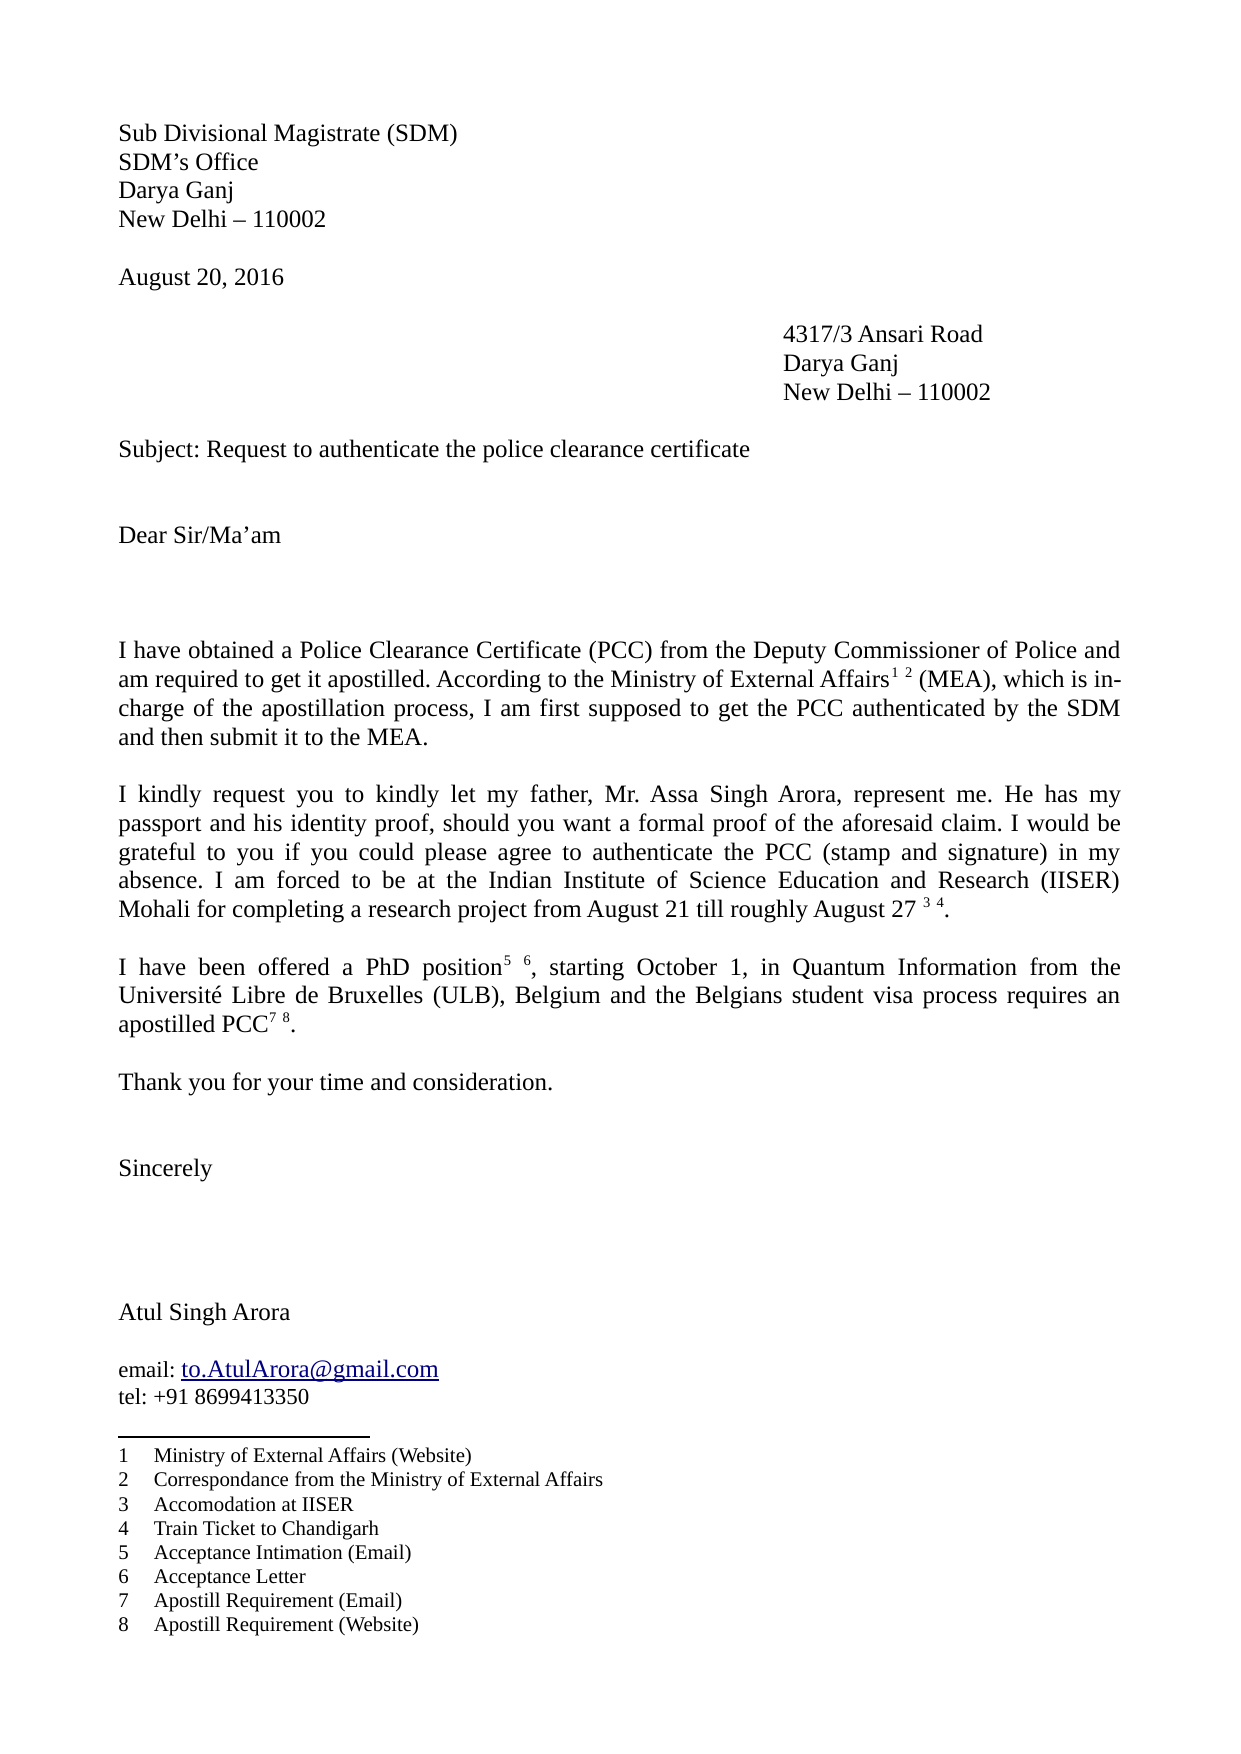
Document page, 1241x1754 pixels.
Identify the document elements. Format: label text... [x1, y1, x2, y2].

text New Delhi – 110002 [118, 204, 1122, 233]
text Subject: Request to authenticate the police clearance certificate [118, 434, 1122, 463]
text Sub Divisional Magistrate (SDM) [118, 118, 1122, 147]
text I have been offered a PhD position , starting October 1, in Quantum Information from the Université Libre de Bruxelles (ULB), Belgium and the Belgians student visa process requires an apostilled PCC . [118, 952, 1122, 1038]
text Dear Sir/Ma’am [118, 521, 1122, 549]
text 4317/3 Ansari Road [783, 319, 1122, 348]
text I kindly request you to kindly let my father, Mr. Assa Singh Arora, represent me. He has my passport and his identity proof, should you want a formal proof of the aforesaid claim. I would be grateful to you if you could please agree to authenticate the PCC (stamp and signature) in my absence. I am forced to be at the Indian Institute of Science Education and Research (IISER) Mohali for completing a research project from August 21 till roughly August 27 . [118, 779, 1122, 923]
text Train Ticket to Chandigarh [118, 1516, 1122, 1539]
text Darya Ganj [118, 176, 1122, 204]
text Acceptance Letter [118, 1564, 1122, 1588]
text SDM’s Office [118, 147, 1122, 176]
text I have obtained a Police Clearance Certificate (PCC) from the Deputy Commissioner of Police and am required to get it apostilled. According to the Ministry of External Affairs (MEA), which is in-charge of the apostillation process, I am first supposed to get the PCC authenticated by the SDM and then submit it to the MEA. [118, 636, 1122, 751]
text Apostill Requirement (Email) [118, 1588, 1122, 1612]
text Acceptance Intimation (Email) [118, 1539, 1122, 1564]
text Correspondance from the Ministry of External Affairs [118, 1467, 1122, 1491]
text tel: +91 8699413350 [118, 1383, 1122, 1409]
text Apostill Requirement (Website) [118, 1612, 1122, 1636]
text August 20, 2016 [118, 262, 1122, 291]
text New Delhi – 110002 [783, 377, 1122, 406]
text Accomodation at IISER [118, 1491, 1122, 1516]
text Sincerely [118, 1153, 1122, 1182]
text Ministry of External Affairs (Website) [118, 1443, 1122, 1467]
text email: to.AtulArora@gmail.com [118, 1354, 1122, 1383]
text Darya Ganj [783, 348, 1122, 377]
text Thank you for your time and consideration. [118, 1067, 1122, 1096]
text Atul Singh Arora [118, 1297, 1122, 1326]
